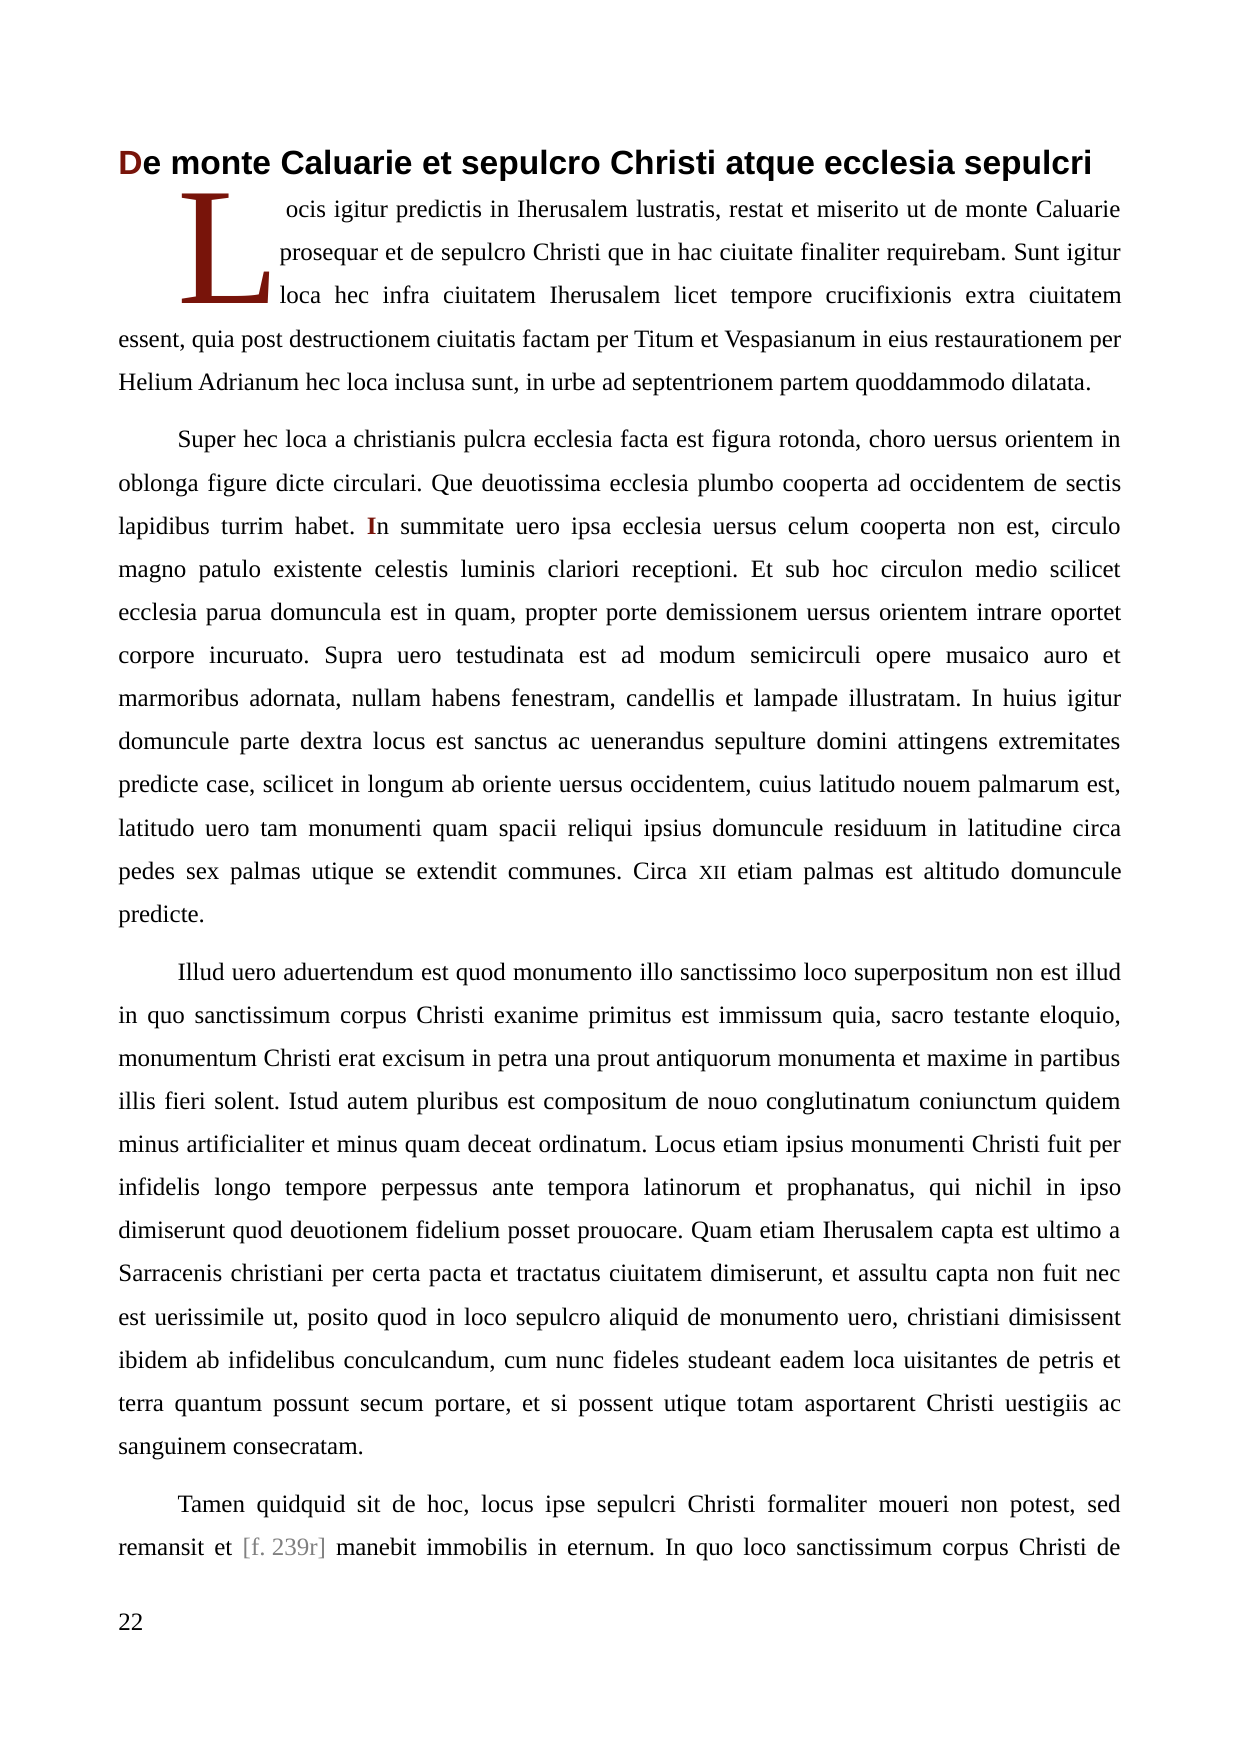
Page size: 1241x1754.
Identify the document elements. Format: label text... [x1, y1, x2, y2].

text De monte Caluarie et sepulcro Christi atque ecclesia sepulcri [118, 143, 1122, 182]
text Super hec loca a christianis pulcra ecclesia facta est figura rotonda, choro uersus orientem in oblonga figure dicte circulari. Que deuotissima ecclesia plumbo cooperta ad occidentem de sectis lapidibus turrim habet. In summitate uero ipsa ecclesia uersus celum cooperta non est, circulo magno patulo existente celestis luminis clariori receptioni. Et sub hoc circulon medio scilicet ecclesia parua domuncula est in quam, propter porte demissionem uersus orientem intrare oportet corpore incuruato. Supra uero testudinata est ad modum semicirculi opere musaico auro et marmoribus adornata, nullam habens fenestram, candellis et lampade illustratam. In huius igitur domuncule parte dextra locus est sanctus ac uenerandus sepulture domini attingens extremitates predicte case, scilicet in longum ab oriente uersus occidentem, cuius latitudo nouem palmarum est, latitudo uero tam monumenti quam spacii reliqui ipsius domuncule residuum in latitudine circa pedes sex palmas utique se extendit communes. Circa xii etiam palmas est altitudo domuncule predicte. [118, 424, 1122, 928]
subtitle Locis igitur predictis in Iherusalem lustratis, restat et miserito ut de monte Caluarie prosequar et de sepulcro Christi que in hac ciuitate finaliter requirebam. Sunt igitur loca hec infra ciuitatem Iherusalem licet tempore crucifixionis extra ciuitatem essent, quia post destructionem ciuitatis factam per Titum et Vespasianum in eius restaurationem per Helium Adrianum hec loca inclusa sunt, in urbe ad septentrionem partem quoddammodo dilatata. [118, 194, 1122, 396]
text Tamen quidquid sit de hoc, locus ipse sepulcri Christi formaliter moueri non potest, sed remansit et [f. 239r] manebit immobilis in eternum. In quo loco sanctissimum corpus Christi de [118, 1489, 1122, 1561]
text Illud uero aduertendum est quod monumento illo sanctissimo loco superpositum non est illud in quo sanctissimum corpus Christi exanime primitus est immissum quia, sacro testante eloquio, monumentum Christi erat excisum in petra una prout antiquorum monumenta et maxime in partibus illis fieri solent. Istud autem pluribus est compositum de nouo conglutinatum coniunctum quidem minus artificialiter et minus quam deceat ordinatum. Locus etiam ipsius monumenti Christi fuit per infidelis longo tempore perpessus ante tempora latinorum et prophanatus, qui nichil in ipso dimiserunt quod deuotionem fidelium posset prouocare. Quam etiam Iherusalem capta est ultimo a Sarracenis christiani per certa pacta et tractatus ciuitatem dimiserunt, et assultu capta non fuit nec est uerissimile ut, posito quod in loco sepulcro aliquid de monumento uero, christiani dimisissent ibidem ab infidelibus conculcandum, cum nunc fideles studeant eadem loca uisitantes de petris et terra quantum possunt secum portare, et si possent utique totam asportarent Christi uestigiis ac sanguinem consecratam. [118, 957, 1122, 1460]
